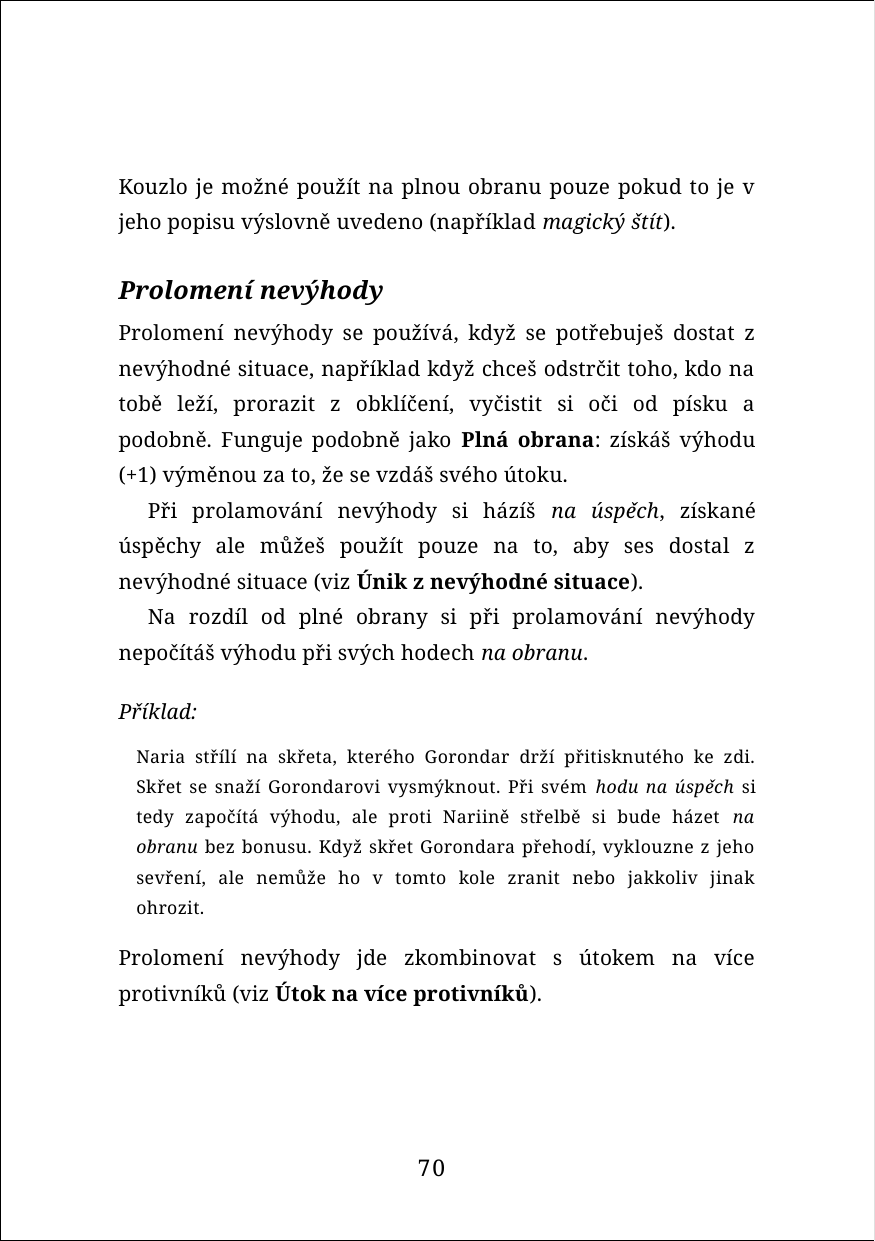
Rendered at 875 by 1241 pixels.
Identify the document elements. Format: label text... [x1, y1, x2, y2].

text Naria střílí na skřeta, kterého Gorondar drží přitisknutého ke zdi. Skřet se snaží Gorondarovi vysmýknout. Při svém hodu na úspěch si tedy započítá výhodu, ale proti Nariině střelbě si bude házet na obranu bez bonusu. Když skřet Gorondara přehodí, vyklouzne z jeho sevření, ale nemůže ho v tomto kole zranit nebo jakkoliv jinak ohrozit. [136, 744, 756, 919]
text Kouzlo je možné použít na plnou obranu pouze pokud to je v jeho popisu výslovně uvedeno (například magický štít). [118, 172, 756, 236]
text Prolomení nevýhody jde zkombinovat s útokem na více protivníků (viz Útok na více protivníků). [118, 943, 756, 1007]
subtitle Prolomení nevýhody [118, 272, 756, 306]
text Příklad: [118, 697, 756, 725]
text Prolomení nevýhody se používá, když se potřebuješ dostat z nevýhodné situace, například když chceš odstrčit toho, kdo na tobě leží, prorazit z obklíčení, vyčistit si oči od písku a podobně. Funguje podobně jako Plná obrana: získáš výhodu (+1) výměnou za to, že se vzdáš svého útoku. Při prolamování nevýhody si házíš na úspěch, získané úspěchy ale můžeš použít pouze na to, aby ses dostal z nevýhodné situace (viz Únik z nevýhodné situace). Na rozdíl od plné obrany si při prolamování nevýhody nepočítáš výhodu při svých hodech na obranu. [118, 318, 756, 666]
